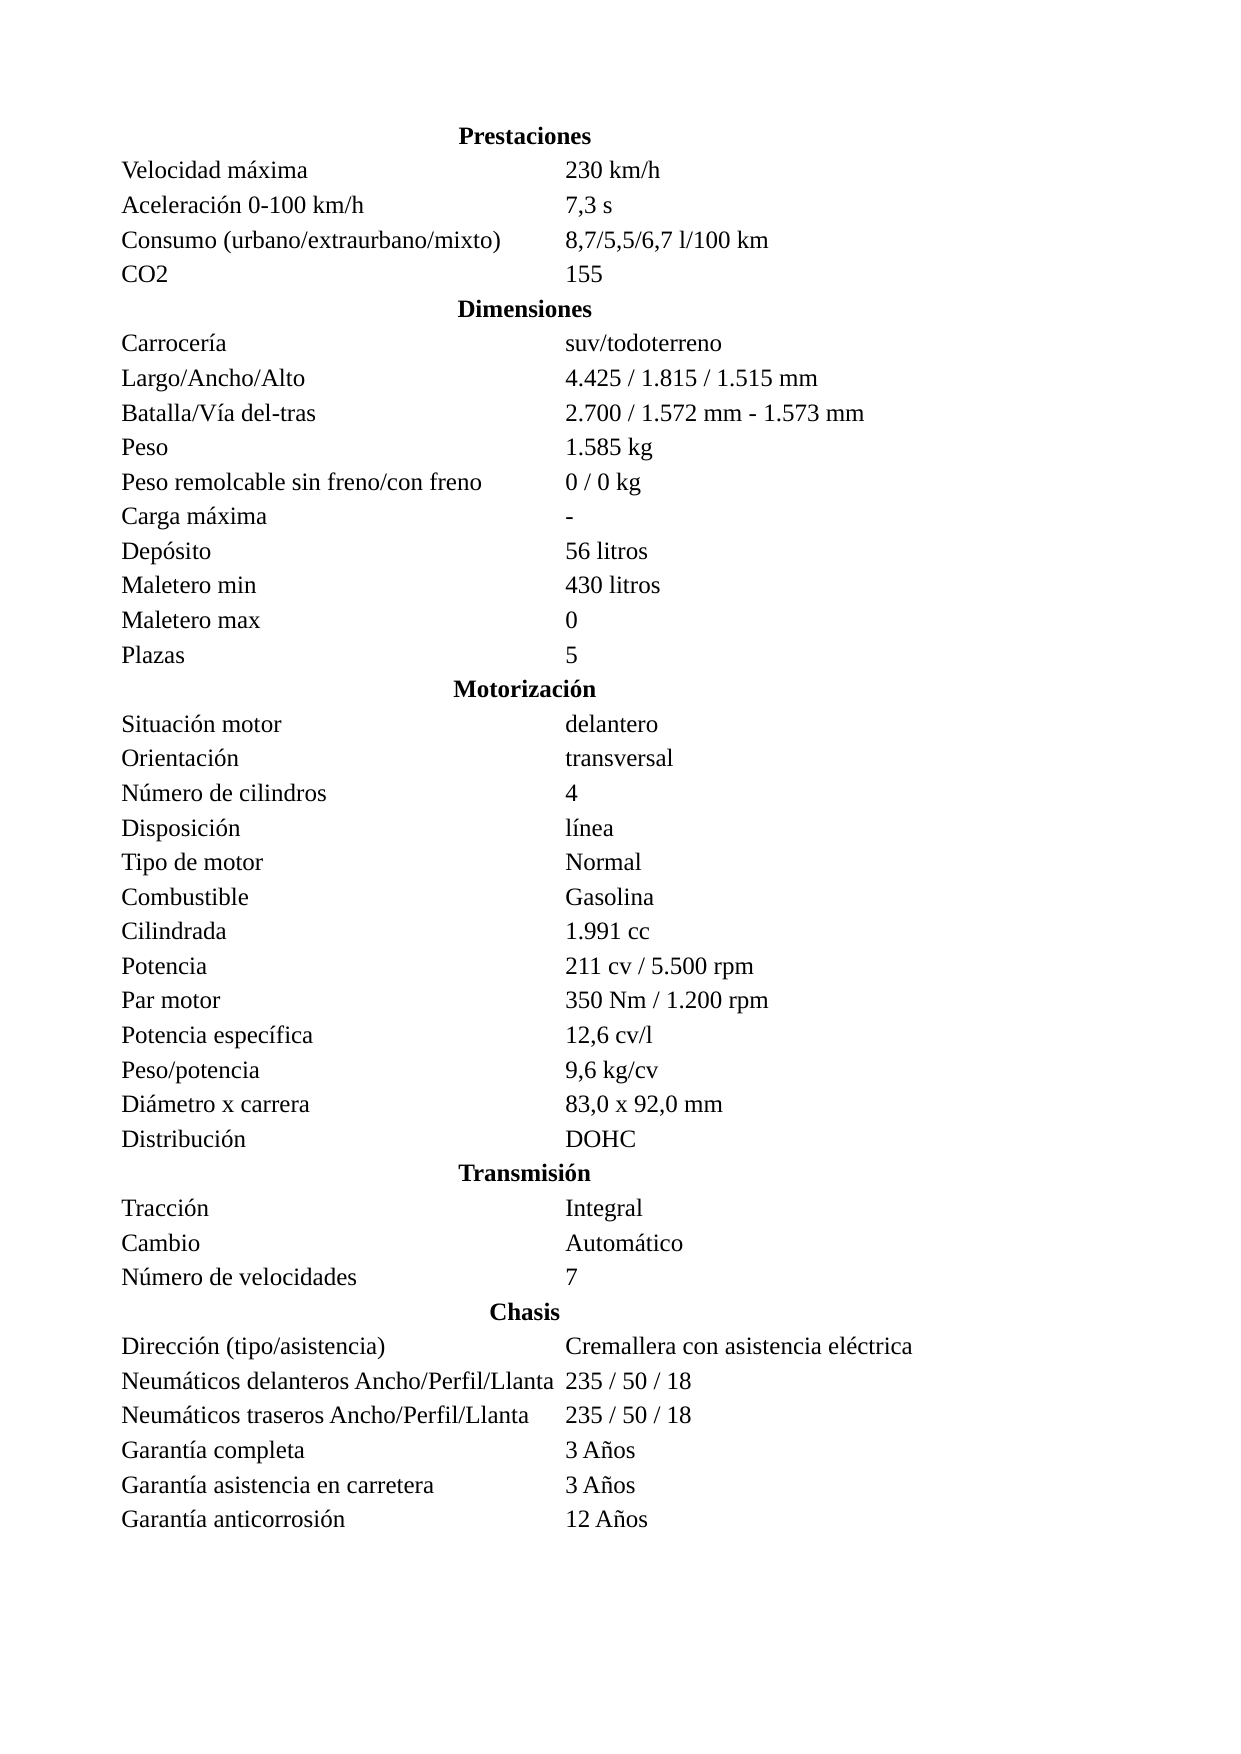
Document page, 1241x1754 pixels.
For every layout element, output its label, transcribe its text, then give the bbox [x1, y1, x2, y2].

table_cell Tracción [118, 1190, 562, 1225]
table_cell 1.585 kg [562, 429, 931, 464]
table_cell 8,7/5,5/6,7 l/100 km [562, 222, 931, 256]
table_cell 430 litros [562, 568, 931, 602]
table_cell 2.700 / 1.572 mm - 1.573 mm [562, 395, 931, 429]
table_cell Peso/potencia [118, 1052, 562, 1086]
table_header Prestaciones [118, 118, 931, 153]
table_cell Garantía anticorrosión [118, 1501, 562, 1536]
table_cell 4.425 / 1.815 / 1.515 mm [562, 360, 931, 395]
table_cell 235 / 50 / 18 [562, 1398, 931, 1432]
table_cell 12,6 cv/l [562, 1017, 931, 1052]
table_cell Motorización [118, 671, 931, 706]
table_cell DOHC [562, 1121, 931, 1156]
table_cell Garantía asistencia en carretera [118, 1467, 562, 1501]
table_cell Tipo de motor [118, 844, 562, 879]
table_cell Cambio [118, 1225, 562, 1259]
table_cell Peso [118, 429, 562, 464]
table_cell 155 [562, 256, 931, 291]
table_cell Dimensiones [118, 291, 931, 326]
table_cell delantero [562, 706, 931, 741]
table_cell Disposición [118, 810, 562, 844]
table_cell 56 litros [562, 533, 931, 568]
table_cell Carga máxima [118, 499, 562, 533]
table_cell CO2 [118, 256, 562, 291]
table_cell Aceleración 0-100 km/h [118, 187, 562, 222]
table_cell 3 Años [562, 1467, 931, 1501]
table_cell Transmisión [118, 1156, 931, 1190]
table_cell Cilindrada [118, 914, 562, 948]
table_cell Normal [562, 844, 931, 879]
table_cell Orientación [118, 741, 562, 775]
table_cell Distribución [118, 1121, 562, 1156]
table_cell Peso remolcable sin freno/con freno [118, 464, 562, 498]
table_cell Neumáticos delanteros Ancho/Perfil/Llanta [118, 1363, 562, 1398]
table_cell 9,6 kg/cv [562, 1052, 931, 1086]
table_cell 211 cv / 5.500 rpm [562, 948, 931, 983]
table_cell Dirección (tipo/asistencia) [118, 1329, 562, 1363]
table_cell Maletero max [118, 602, 562, 637]
table_cell - [562, 499, 931, 533]
table_cell Potencia específica [118, 1017, 562, 1052]
table_cell Integral [562, 1190, 931, 1225]
table_cell 7 [562, 1259, 931, 1294]
table_cell Par motor [118, 983, 562, 1017]
table_cell Número de cilindros [118, 775, 562, 810]
table_cell Carrocería [118, 326, 562, 360]
table_cell Automático [562, 1225, 931, 1259]
table_cell Consumo (urbano/extraurbano/mixto) [118, 222, 562, 256]
table_cell Maletero min [118, 568, 562, 602]
table_cell Diámetro x carrera [118, 1086, 562, 1121]
table_cell transversal [562, 741, 931, 775]
table_cell Batalla/Vía del-tras [118, 395, 562, 429]
table_cell Depósito [118, 533, 562, 568]
table_cell Número de velocidades [118, 1259, 562, 1294]
table_cell 4 [562, 775, 931, 810]
table_cell Garantía completa [118, 1432, 562, 1467]
table_cell Cremallera con asistencia eléctrica [562, 1329, 931, 1363]
table_cell Chasis [118, 1294, 931, 1328]
table_cell 83,0 x 92,0 mm [562, 1086, 931, 1121]
table_cell Potencia [118, 948, 562, 983]
table_cell Plazas [118, 637, 562, 671]
table_cell Neumáticos traseros Ancho/Perfil/Llanta [118, 1398, 562, 1432]
table_cell 230 km/h [562, 153, 931, 187]
table_cell suv/todoterreno [562, 326, 931, 360]
table_cell 3 Años [562, 1432, 931, 1467]
table_cell 350 Nm / 1.200 rpm [562, 983, 931, 1017]
table_cell 0 [562, 602, 931, 637]
table_cell Combustible [118, 879, 562, 913]
table_cell Velocidad máxima [118, 153, 562, 187]
table_cell 1.991 cc [562, 914, 931, 948]
table_cell Largo/Ancho/Alto [118, 360, 562, 395]
table_cell 0 / 0 kg [562, 464, 931, 498]
table_cell Gasolina [562, 879, 931, 913]
table_cell 5 [562, 637, 931, 671]
table_cell 7,3 s [562, 187, 931, 222]
table_cell 12 Años [562, 1501, 931, 1536]
table_cell 235 / 50 / 18 [562, 1363, 931, 1398]
table_cell Situación motor [118, 706, 562, 741]
table_cell línea [562, 810, 931, 844]
